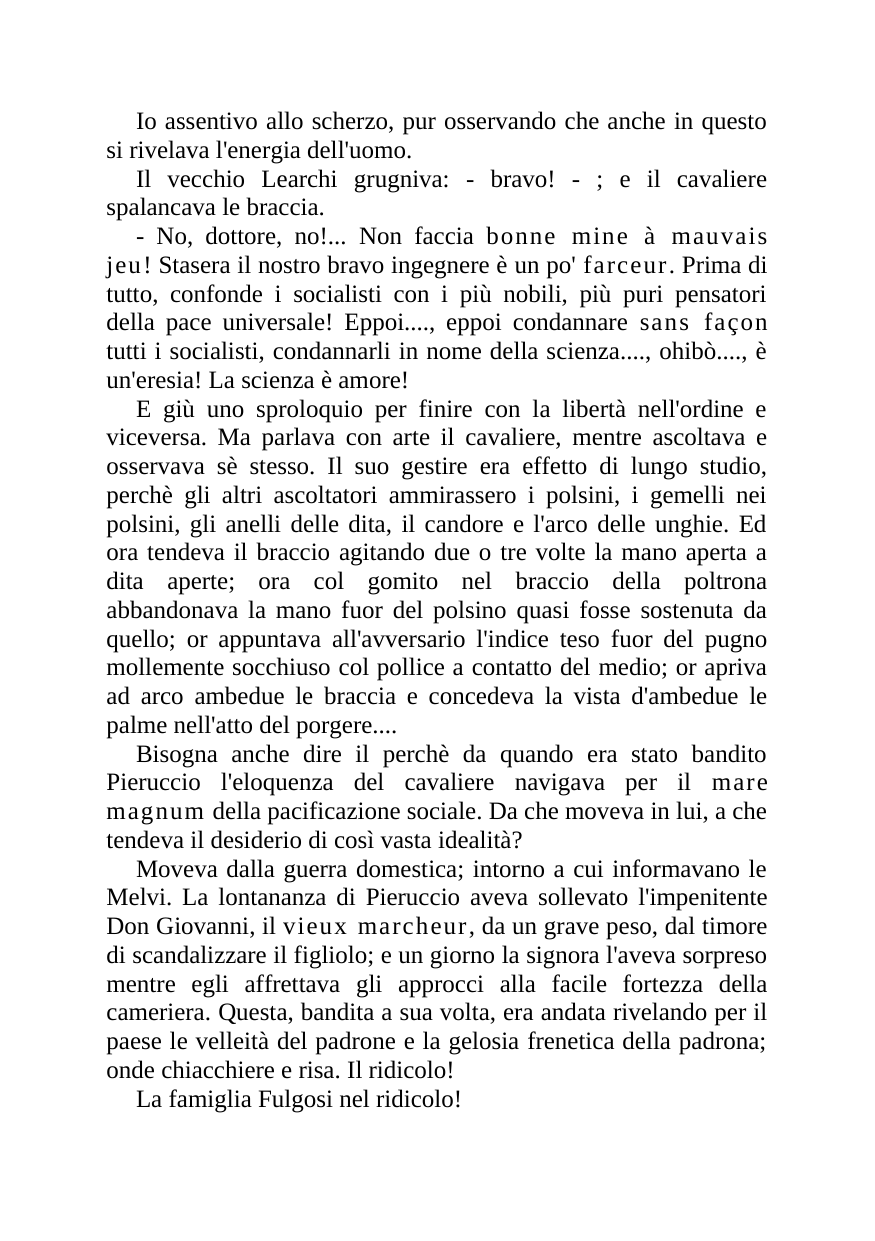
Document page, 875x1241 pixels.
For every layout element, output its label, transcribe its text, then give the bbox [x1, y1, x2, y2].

text E giù uno sproloquio per finire con la libertà nell'ordine e viceversa. Ma parlava con arte il cavaliere, mentre ascoltava e osservava sè stesso. Il suo gestire era effetto di lungo studio, perchè gli altri ascoltatori ammirassero i polsini, i gemelli nei polsini, gli anelli delle dita, il candore e l'arco delle unghie. Ed ora tendeva il braccio agitando due o tre volte la mano aperta a dita aperte; ora col gomito nel braccio della poltrona abbandonava la mano fuor del polsino quasi fosse sostenuta da quello; or appuntava all'avversario l'indice teso fuor del pugno mollemente socchiuso col pollice a contatto del medio; or apriva ad arco ambedue le braccia e concedeva la vista d'ambedue le palme nell'atto del porgere.... [106, 394, 768, 739]
text Il vecchio Learchi grugniva: - bravo! - ; e il cavaliere spalancava le braccia. [106, 164, 768, 221]
text Moveva dalla guerra domestica; intorno a cui informavano le Melvi. La lontananza di Pieruccio aveva sollevato l'impenitente Don Giovanni, il vieux marcheur, da un grave peso, dal timore di scandalizzare il figliolo; e un giorno la signora l'aveva sorpreso mentre egli affrettava gli approcci alla facile fortezza della cameriera. Questa, bandita a sua volta, era andata rivelando per il paese le velleità del padrone e la gelosia frenetica della padrona; onde chiacchiere e risa. Il ridicolo! [106, 854, 768, 1084]
text - No, dottore, no!... Non faccia bonne mine à mauvais jeu! Stasera il nostro bravo ingegnere è un po' farceur. Prima di tutto, confonde i socialisti con i più nobili, più puri pensatori della pace universale! Eppoi...., eppoi condannare sans façon tutti i socialisti, condannarli in nome della scienza...., ohibò...., è un'eresia! La scienza è amore! [106, 221, 768, 394]
text Bisogna anche dire il perchè da quando era stato bandito Pieruccio l'eloquenza del cavaliere navigava per il mare magnum della pacificazione sociale. Da che moveva in lui, a che tendeva il desiderio di così vasta idealità? [106, 739, 768, 854]
text La famiglia Fulgosi nel ridicolo! [106, 1084, 768, 1112]
text Io assentivo allo scherzo, pur osservando che anche in questo si rivelava l'energia dell'uomo. [106, 106, 768, 164]
